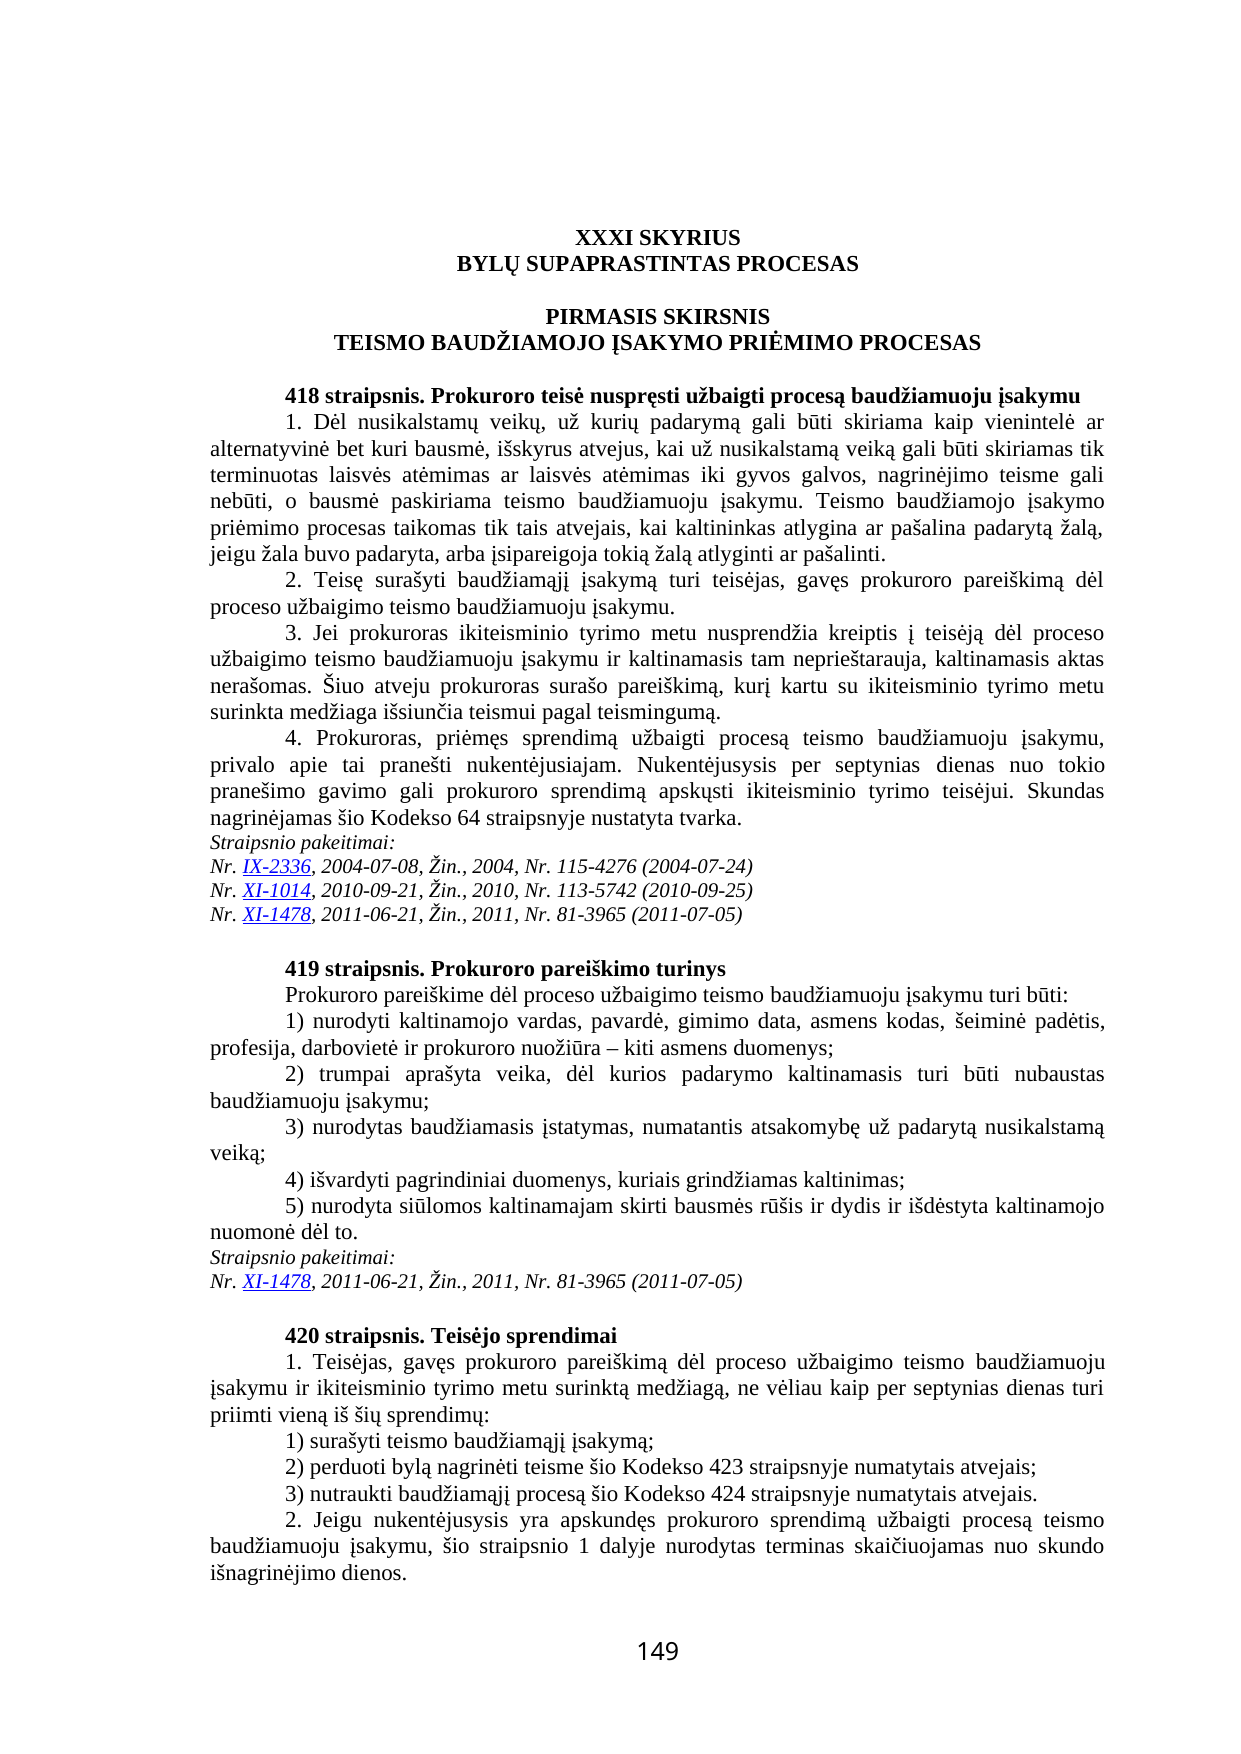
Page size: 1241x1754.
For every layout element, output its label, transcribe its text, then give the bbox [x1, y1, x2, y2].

text 4) išvardyti pagrindiniai duomenys, kuriais grindžiamas kaltinimas; [210, 1166, 1106, 1192]
text Nr. XI-1478, 2011-06-21, Žin., 2011, Nr. 81-3965 (2011-07-05) [210, 902, 1106, 926]
text 2) trumpai aprašyta veika, dėl kurios padarymo kaltinamasis turi būti nubaustas baudžiamuoju įsakymu; [210, 1060, 1106, 1113]
text Nr. IX-2336, 2004-07-08, Žin., 2004, Nr. 115-4276 (2004-07-24) [210, 854, 1106, 878]
text 2. Teisę surašyti baudžiamąjį įsakymą turi teisėjas, gavęs prokuroro pareiškimą dėl proceso užbaigimo teismo baudžiamuoju įsakymu. [210, 566, 1106, 619]
text 5) nurodyta siūlomos kaltinamajam skirti bausmės rūšis ir dydis ir išdėstyta kaltinamojo nuomonė dėl to. [210, 1192, 1106, 1245]
text XXXI skyrius [210, 224, 1106, 250]
text 4. Prokuroras, priėmęs sprendimą užbaigti procesą teismo baudžiamuoju įsakymu, privalo apie tai pranešti nukentėjusiajam. Nukentėjusysis per septynias dienas nuo tokio pranešimo gavimo gali prokuroro sprendimą apskųsti ikiteisminio tyrimo teisėjui. Skundas nagrinėjamas šio Kodekso 64 straipsnyje nustatyta tvarka. [210, 724, 1106, 830]
text Straipsnio pakeitimai: [210, 830, 1106, 854]
text 1. Dėl nusikalstamų veikų, už kurių padarymą gali būti skiriama kaip vienintelė ar alternatyvinė bet kuri bausmė, išskyrus atvejus, kai už nusikalstamą veiką gali būti skiriamas tik terminuotas laisvės atėmimas ar laisvės atėmimas iki gyvos galvos, nagrinėjimo teisme gali nebūti, o bausmė paskiriama teismo baudžiamuoju įsakymu. Teismo baudžiamojo įsakymo priėmimo procesas taikomas tik tais atvejais, kai kaltininkas atlygina ar pašalina padarytą žalą, jeigu žala buvo padaryta, arba įsipareigoja tokią žalą atlyginti ar pašalinti. [210, 408, 1106, 566]
text 420 straipsnis. Teisėjo sprendimai [210, 1322, 1106, 1348]
text Bylų SUPAPRASTINTAS procesas [210, 250, 1106, 276]
text 2. Jeigu nukentėjusysis yra apskundęs prokuroro sprendimą užbaigti procesą teismo baudžiamuoju įsakymu, šio straipsnio 1 dalyje nurodytas terminas skaičiuojamas nuo skundo išnagrinėjimo dienos. [210, 1506, 1106, 1585]
text TEISMO Baudžiamojo įsakymo PRIĖMIMO procesas [210, 329, 1106, 356]
text 3) nurodytas baudžiamasis įstatymas, numatantis atsakomybę už padarytą nusikalstamą veiką; [210, 1113, 1106, 1166]
text Nr. XI-1478, 2011-06-21, Žin., 2011, Nr. 81-3965 (2011-07-05) [210, 1269, 1106, 1293]
text 3. Jei prokuroras ikiteisminio tyrimo metu nusprendžia kreiptis į teisėją dėl proceso užbaigimo teismo baudžiamuoju įsakymu ir kaltinamasis tam neprieštarauja, kaltinamasis aktas nerašomas. Šiuo atveju prokuroras surašo pareiškimą, kurį kartu su ikiteisminio tyrimo metu surinkta medžiaga išsiunčia teismui pagal teismingumą. [210, 619, 1106, 724]
text 419 straipsnis. Prokuroro pareiškimo turinys [210, 955, 1106, 981]
text 418 straipsnis. Prokuroro teisė nuspręsti užbaigti procesą baudžiamuoju įsakymu [285, 382, 1106, 408]
text 1) nurodyti kaltinamojo vardas, pavardė, gimimo data, asmens kodas, šeiminė padėtis, profesija, darbovietė ir prokuroro nuožiūra – kiti asmens duomenys; [210, 1008, 1106, 1060]
text 2) perduoti bylą nagrinėti teisme šio Kodekso 423 straipsnyje numatytais atvejais; [210, 1453, 1106, 1480]
text Straipsnio pakeitimai: [210, 1245, 1106, 1269]
text Prokuroro pareiškime dėl proceso užbaigimo teismo baudžiamuoju įsakymu turi būti: [210, 981, 1106, 1008]
text 1. Teisėjas, gavęs prokuroro pareiškimą dėl proceso užbaigimo teismo baudžiamuoju įsakymu ir ikiteisminio tyrimo metu surinktą medžiagą, ne vėliau kaip per septynias dienas turi priimti vieną iš šių sprendimų: [210, 1348, 1106, 1427]
text 3) nutraukti baudžiamąjį procesą šio Kodekso 424 straipsnyje numatytais atvejais. [210, 1480, 1106, 1506]
text Nr. XI-1014, 2010-09-21, Žin., 2010, Nr. 113-5742 (2010-09-25) [210, 878, 1106, 902]
text Pirmasis skirsnis [210, 303, 1106, 329]
text 1) surašyti teismo baudžiamąjį įsakymą; [210, 1427, 1106, 1453]
